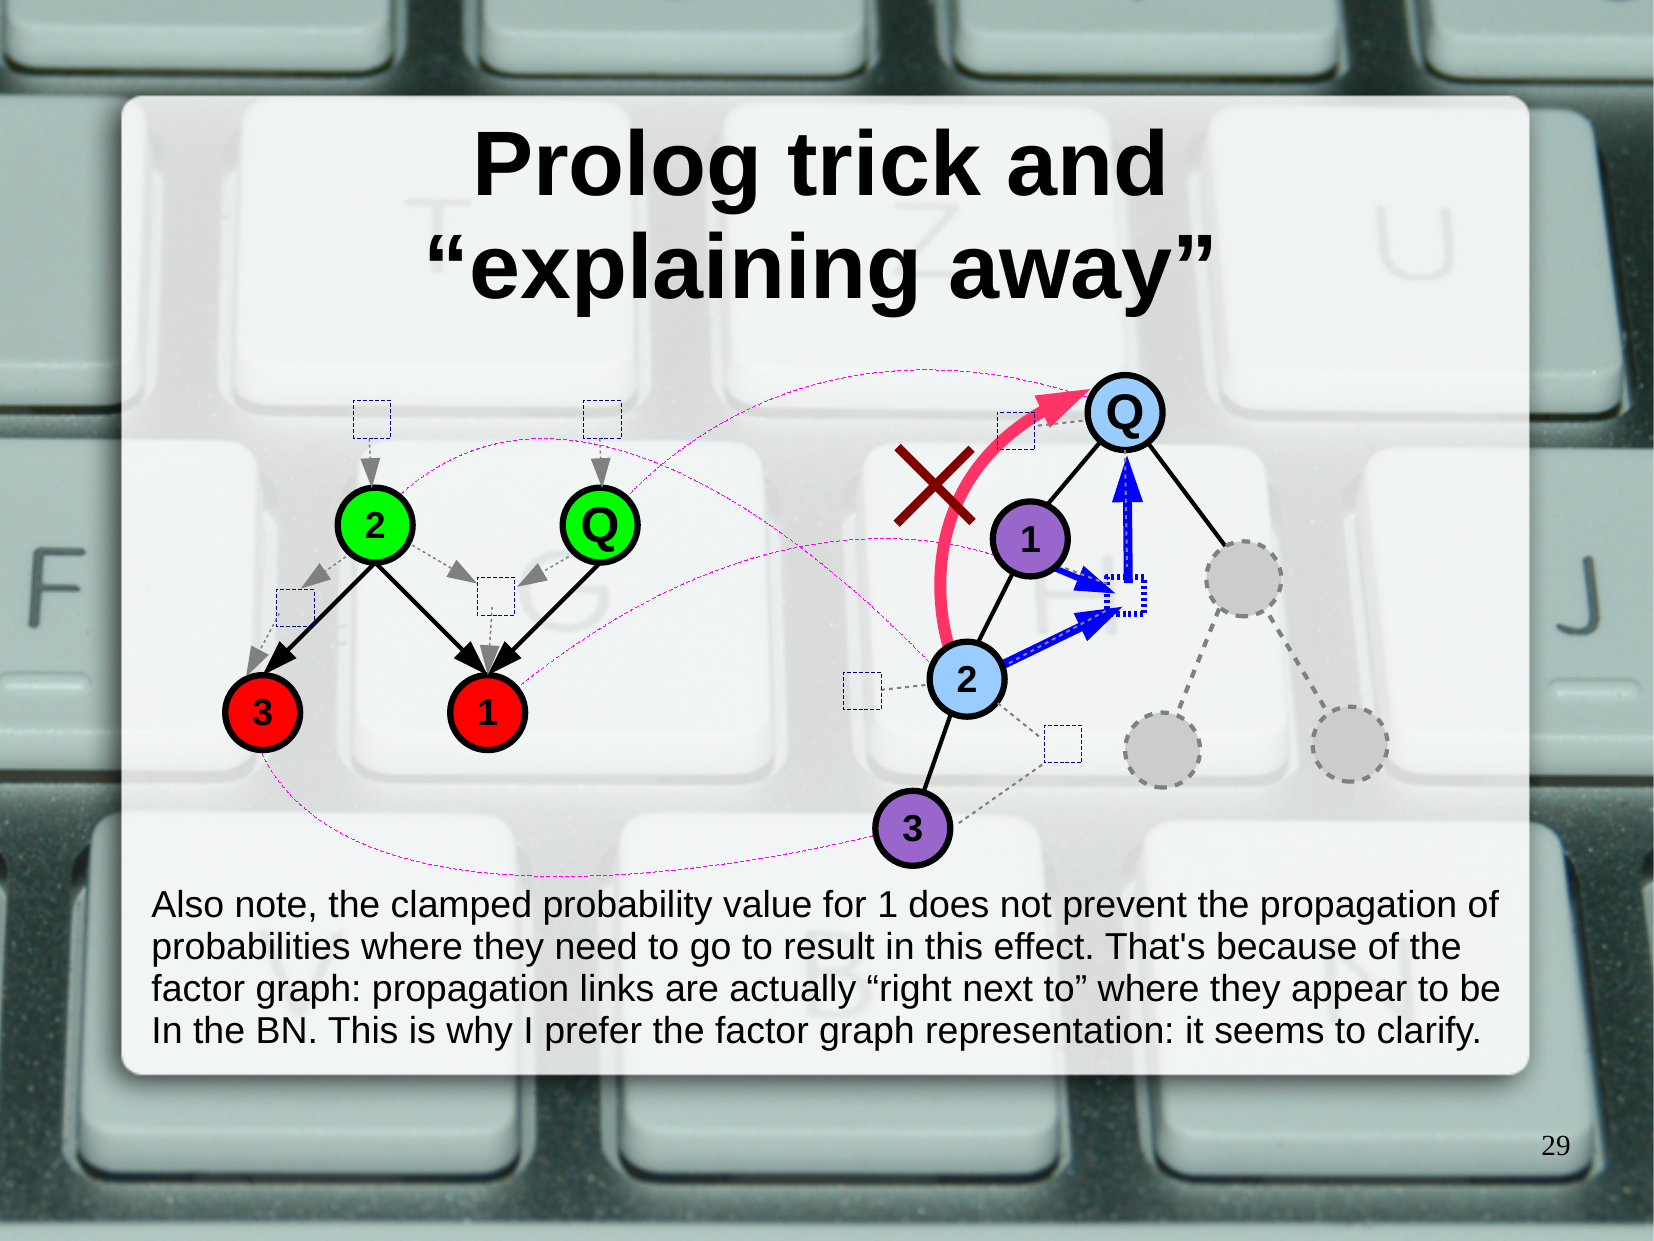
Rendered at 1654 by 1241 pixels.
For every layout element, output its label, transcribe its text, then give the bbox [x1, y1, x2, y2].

text_box 2 [929, 641, 1005, 717]
text_box 1 [992, 501, 1068, 577]
text_box Q [1087, 375, 1163, 450]
text_box 2 [337, 487, 413, 563]
text_box 3 [875, 790, 951, 866]
title Prolog trick and “explaining away” [371, 112, 1272, 318]
text_box 1 [450, 675, 526, 751]
text_box Q [562, 487, 638, 563]
text_box 3 [225, 675, 301, 751]
text_box [1312, 706, 1388, 782]
text_box Also note, the clamped probability value for 1 does not prevent the propagation of probabilities where they need to go to result in this effect. That's because of the factor graph: propagation links are actually “right next to” where they appear to be In the BN. This is why I prefer the factor graph representation: it seems to clarify. [136, 876, 1515, 1060]
text_box [1206, 541, 1282, 617]
text_box [1125, 712, 1201, 788]
picture [0, 0, 1654, 1241]
